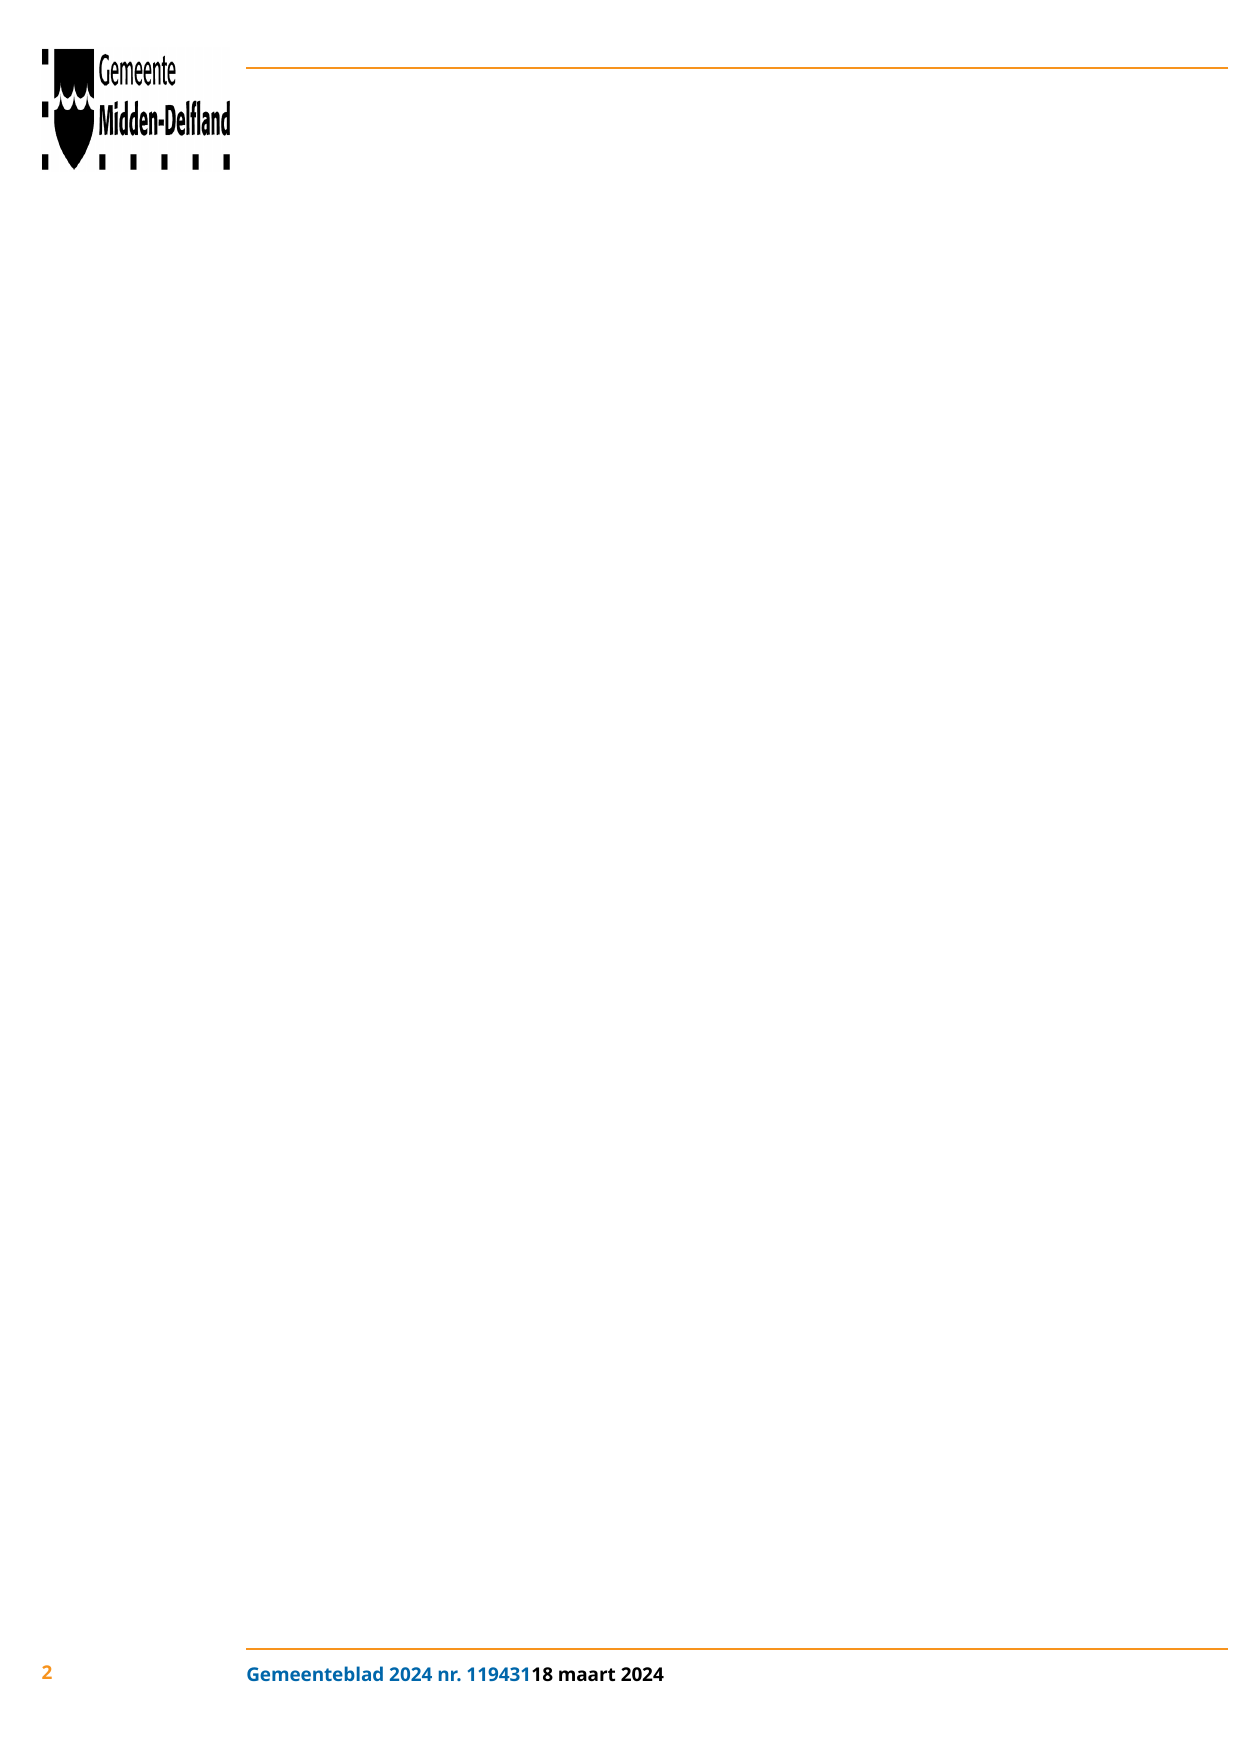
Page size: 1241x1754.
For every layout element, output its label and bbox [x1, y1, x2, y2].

picture [41, 47, 231, 172]
